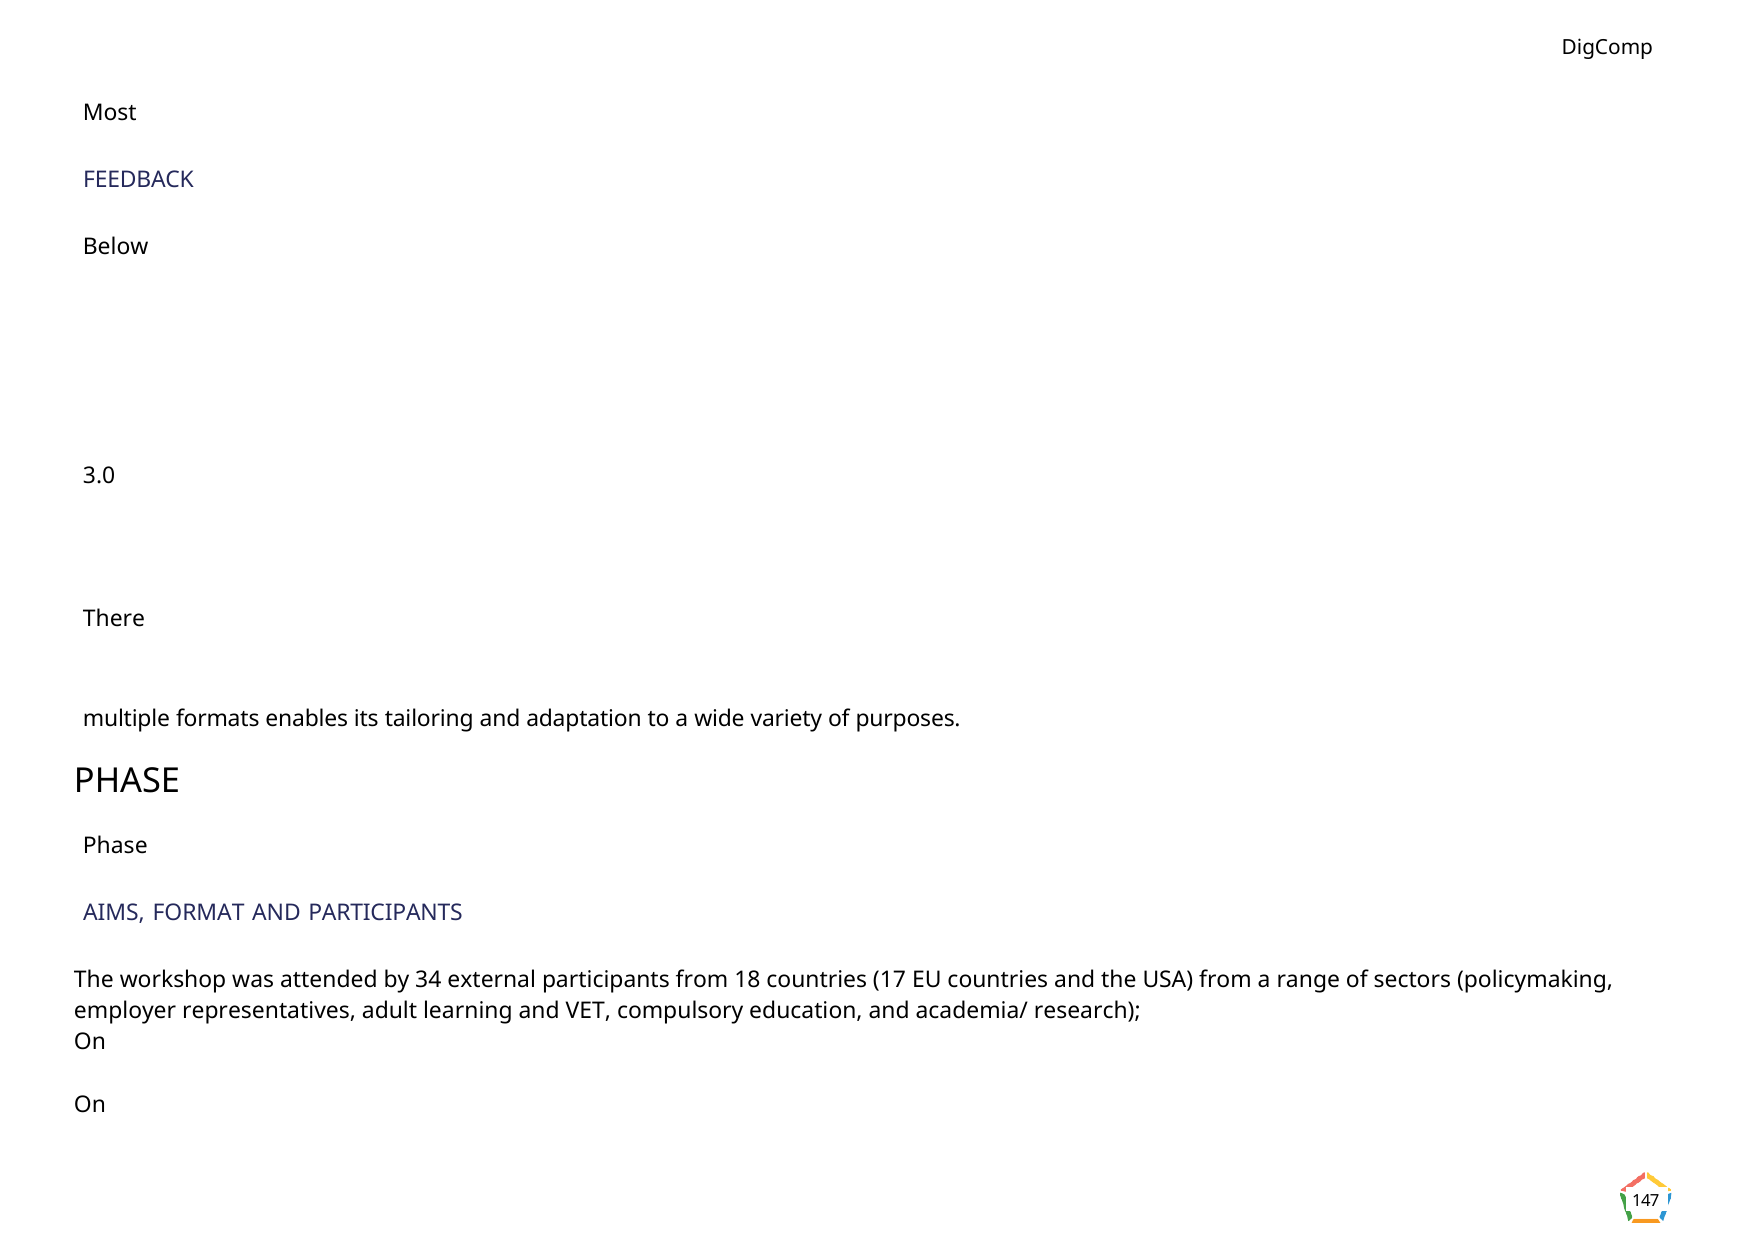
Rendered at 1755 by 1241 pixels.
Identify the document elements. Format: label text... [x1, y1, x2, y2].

text AIMS, FORMAT AND PARTICIPANTS [83, 896, 1710, 927]
text FEEDBACK [83, 163, 1710, 194]
text Phase [83, 829, 1670, 861]
text The workshop was attended by 34 external participants from 18 countries (17 EU countries and the USA) from a range of sectors (policymaking, employer representatives, adult learning and VET, compulsory education, and academia/ research); [74, 963, 1710, 1025]
subtitle PHASE [74, 765, 1710, 799]
text On [74, 1088, 1710, 1119]
text On [74, 1025, 1710, 1057]
text 3.0 [83, 462, 1710, 489]
text multiple formats enables its tailoring and adaptation to a wide variety of purposes. [83, 702, 1710, 733]
text Below [83, 230, 1701, 261]
text Most [83, 96, 1701, 128]
text There [83, 602, 1646, 633]
